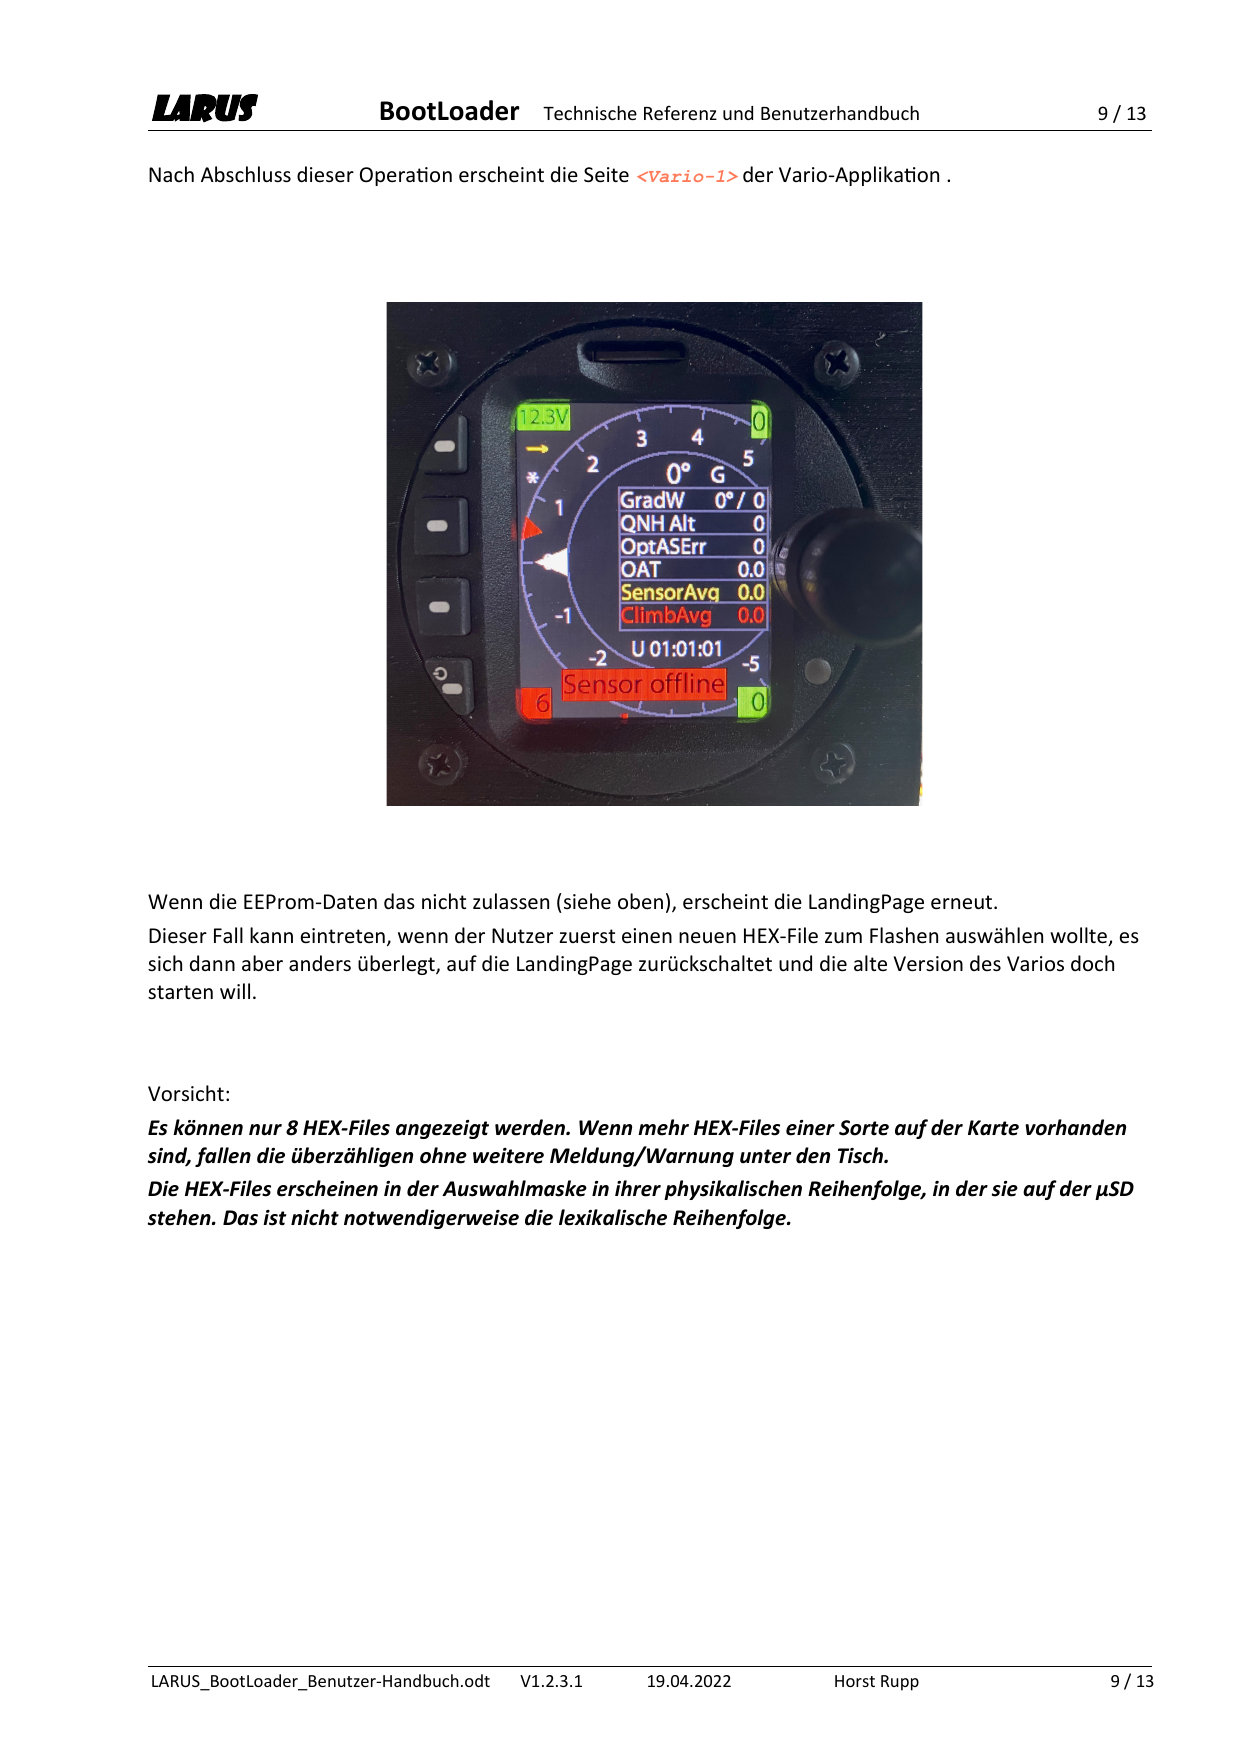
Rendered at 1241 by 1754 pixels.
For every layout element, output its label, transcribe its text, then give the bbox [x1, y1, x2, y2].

text Es können nur 8 HEX-Files angezeigt werden. Wenn mehr HEX-Files einer Sorte auf der Karte vorhanden sind, fallen die überzähligen ohne weitere Meldung/Warnung unter den Tisch. [148, 1113, 1152, 1169]
text Nach Abschluss dieser Operation erscheint die Seite <Vario-1> der Vario-Applikation . [148, 160, 1152, 188]
text Die HEX-Files erscheinen in der Auswahlmaske in ihrer physikalischen Reihenfolge, in der sie auf der µSD stehen. Das ist nicht notwendigerweise die lexikalische Reihenfolge. [148, 1174, 1152, 1315]
text Vorsicht: [148, 1079, 1152, 1107]
picture [386, 302, 923, 806]
text Wenn die EEProm-Daten das nicht zulassen (siehe oben), erscheint die LandingPage erneut. [148, 887, 1152, 915]
text Dieser Fall kann eintreten, wenn der Nutzer zuerst einen neuen HEX-File zum Flashen auswählen wollte, es sich dann aber anders überlegt, auf die LandingPage zurückschaltet und die alte Version des Varios doch starten will. [148, 921, 1152, 1005]
